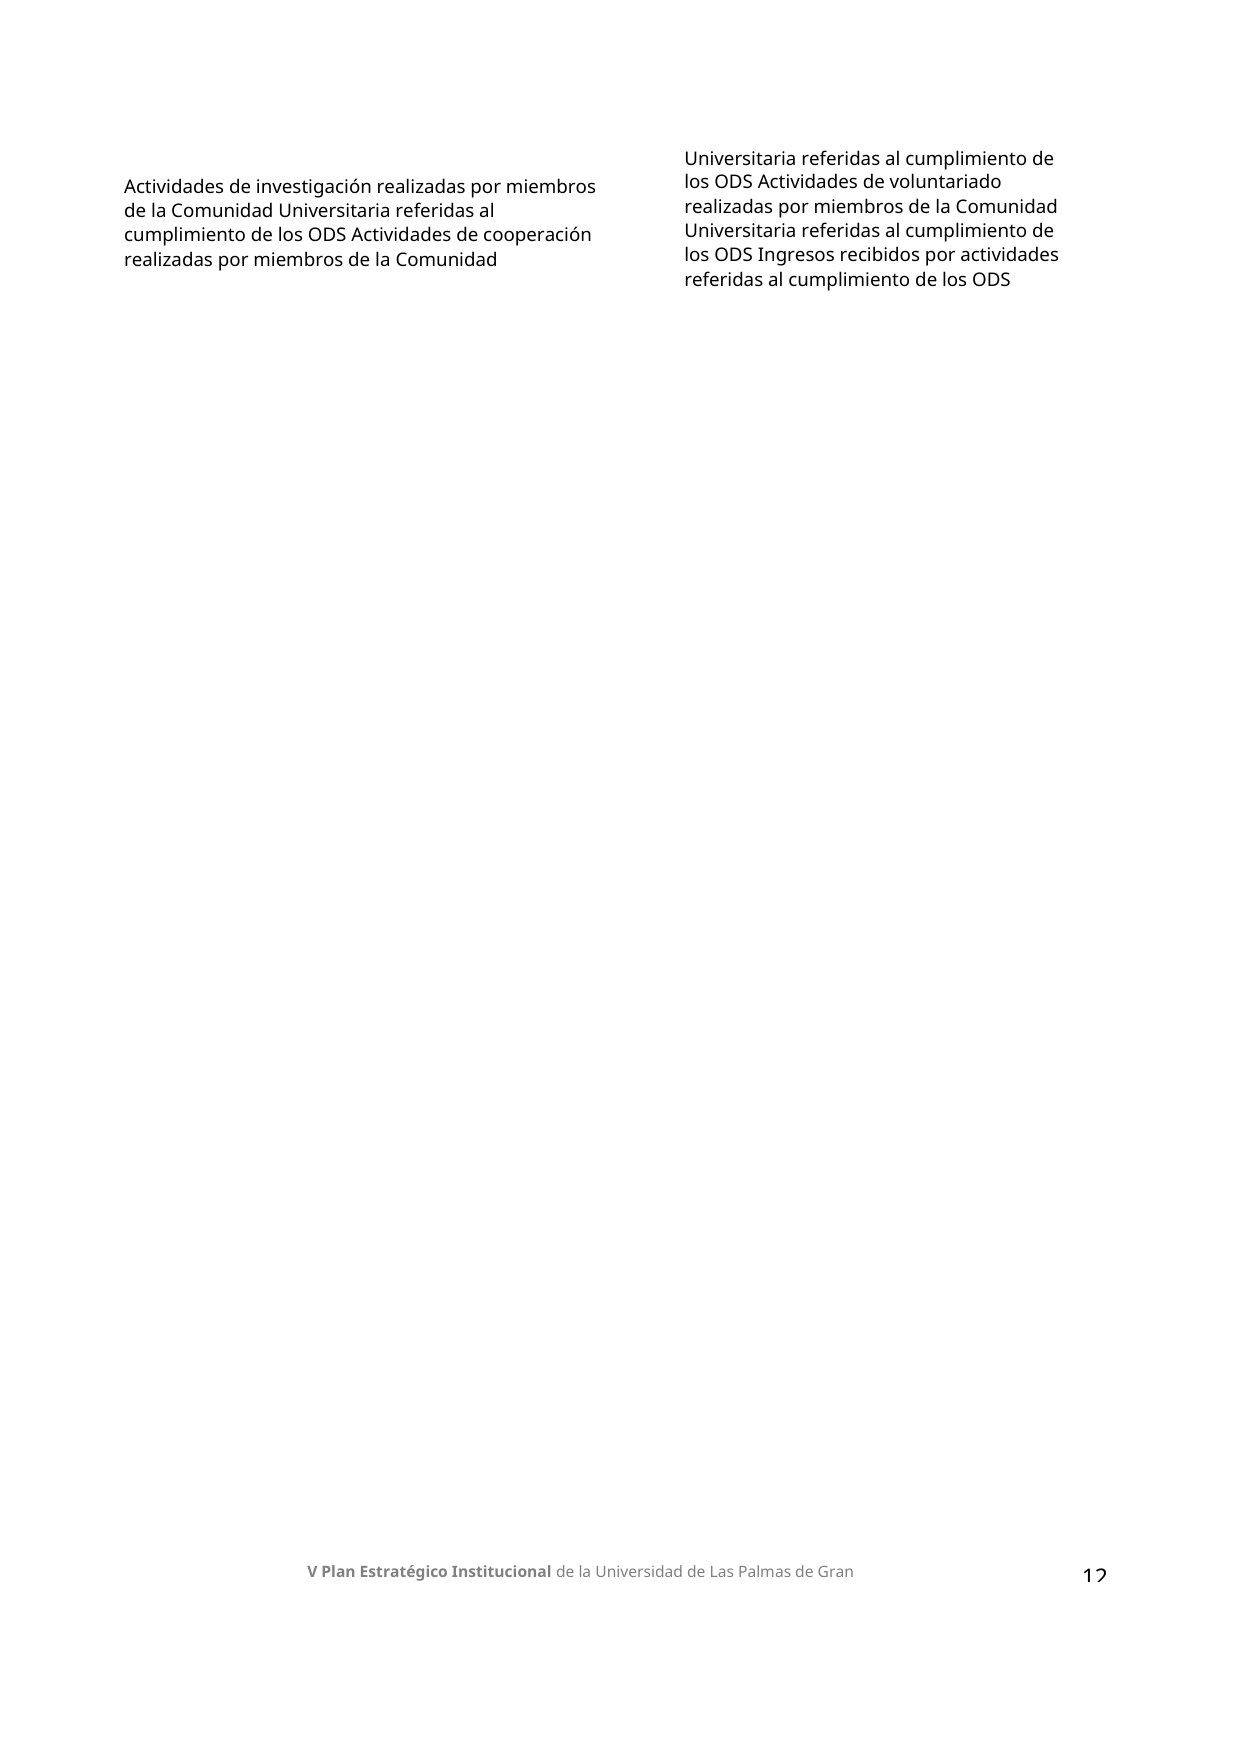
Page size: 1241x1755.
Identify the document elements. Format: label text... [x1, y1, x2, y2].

text Actividades de investigación realizadas por miembros de la Comunidad Universitaria referidas al cumplimiento de los ODS Actividades de cooperación realizadas por miembros de la Comunidad [124, 174, 600, 271]
text Universitaria referidas al cumplimiento de los ODS Actividades de voluntariado realizadas por miembros de la Comunidad Universitaria referidas al cumplimiento de los ODS Ingresos recibidos por actividades referidas al cumplimiento de los ODS [684, 146, 1077, 291]
